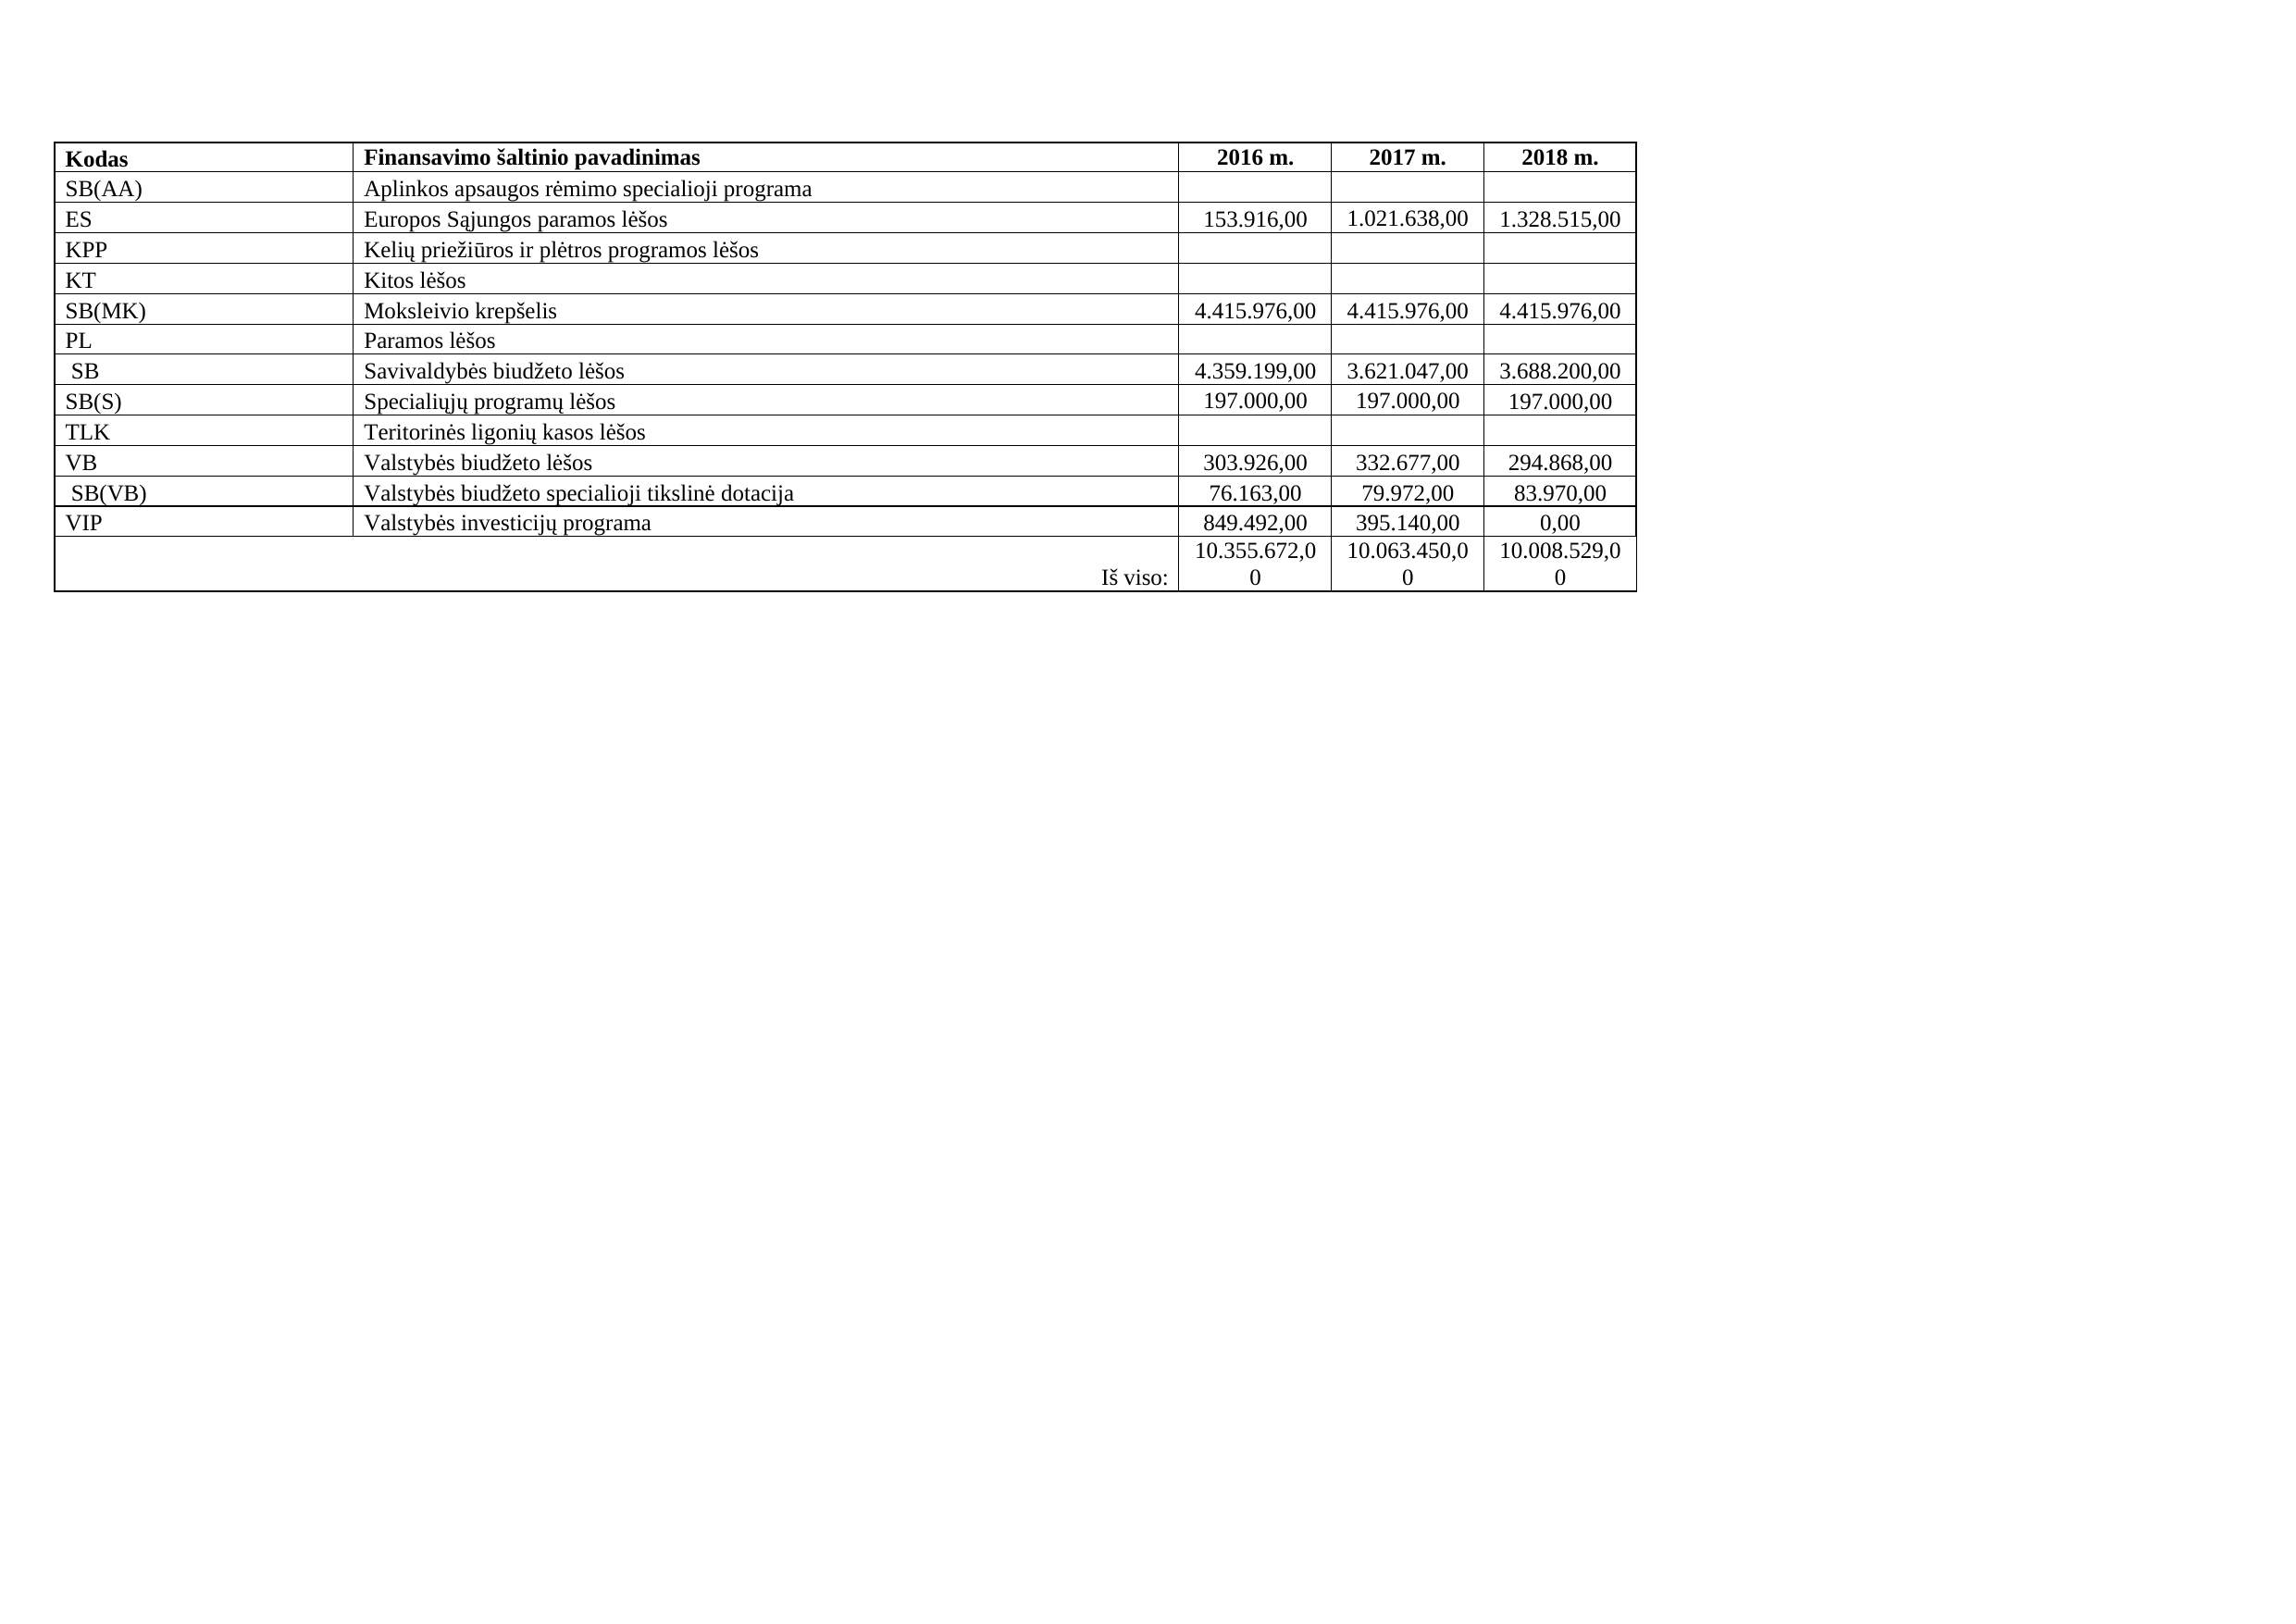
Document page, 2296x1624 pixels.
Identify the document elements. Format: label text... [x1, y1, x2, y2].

table_cell [2010, 263, 2241, 293]
table_cell Aplinkos apsaugos rėmimo specialioji programa [354, 172, 1178, 202]
table_cell ES [56, 203, 353, 232]
table_cell [500, 109, 652, 142]
table_cell [1637, 202, 1780, 232]
table_cell [1637, 171, 1780, 202]
table_cell [2010, 109, 2241, 142]
table_cell 849.492,00 [1179, 507, 1331, 536]
table_cell [1484, 415, 1635, 445]
table_cell [1332, 109, 1483, 142]
table_cell [1637, 324, 1780, 353]
table_cell Valstybės biudžeto lėšos [354, 446, 1178, 475]
table_cell Moksleivio krepšelis [354, 294, 1178, 323]
table_cell [1179, 172, 1331, 202]
table_cell PL [56, 325, 353, 353]
table_cell 3.621.047,00 [1332, 354, 1483, 384]
table_cell Kodas [56, 143, 353, 171]
table_cell [1780, 415, 2010, 445]
table_cell 4.415.976,00 [1484, 294, 1635, 323]
table_cell 4.359.199,00 [1179, 354, 1331, 384]
table_cell 2017 m. [1332, 143, 1483, 171]
table_cell [1332, 172, 1483, 202]
table_cell 10.355.672,00 [1179, 537, 1331, 590]
table_cell [1637, 476, 1780, 505]
table_cell Kitos lėšos [354, 264, 1178, 293]
table_cell [1780, 324, 2010, 353]
table_cell [2010, 171, 2241, 202]
table_cell VIP [56, 507, 353, 536]
table_cell [1780, 505, 2010, 536]
table_cell [1780, 202, 2010, 232]
table_cell 2016 m. [1179, 143, 1331, 171]
table_cell [1780, 232, 2010, 263]
table_cell Valstybės investicijų programa [354, 507, 1178, 536]
table_cell [1780, 476, 2010, 505]
table_cell 0,00 [1484, 507, 1635, 536]
table_cell 332.677,00 [1332, 446, 1483, 475]
table_cell [1484, 172, 1635, 202]
table_cell [55, 109, 354, 142]
table_cell 4.415.976,00 [1179, 294, 1331, 323]
table_cell [1332, 415, 1483, 445]
table_cell 197.000,00 [1484, 385, 1635, 415]
table_cell [1332, 264, 1483, 293]
table_cell 197.000,00 [1179, 385, 1331, 415]
table_cell Europos Sąjungos paramos lėšos [354, 203, 1178, 232]
table_cell 3.688.200,00 [1484, 354, 1635, 384]
table_cell [1780, 142, 2010, 171]
table_cell VB [56, 446, 353, 475]
table_cell [1637, 445, 1780, 475]
table_cell [1637, 142, 1780, 171]
table_cell [1483, 109, 1636, 142]
table_cell 1.328.515,00 [1484, 203, 1635, 232]
table_cell [1780, 109, 2010, 142]
table_cell [957, 109, 1179, 142]
table_cell [2010, 476, 2241, 505]
table_cell [805, 109, 957, 142]
table_cell 79.972,00 [1332, 477, 1483, 505]
table_cell [1780, 536, 2010, 590]
table_cell [2010, 293, 2241, 323]
table_cell [2010, 232, 2241, 263]
table_cell [1179, 109, 1332, 142]
table_cell [2010, 445, 2241, 475]
table_cell 1.021.638,00 [1332, 203, 1483, 232]
table_cell 83.970,00 [1484, 477, 1635, 505]
table_cell [2010, 324, 2241, 353]
table_cell [1637, 263, 1780, 293]
table_cell [1179, 264, 1331, 293]
table_cell [1484, 325, 1635, 353]
table_cell [2010, 142, 2241, 171]
table_cell KT [56, 264, 353, 293]
table_cell [1780, 263, 2010, 293]
table_cell [1637, 505, 1780, 536]
table_cell 4.415.976,00 [1332, 294, 1483, 323]
table_cell [1637, 232, 1780, 263]
table_cell [652, 109, 805, 142]
table_cell SB [56, 354, 353, 384]
table_cell [2010, 384, 2241, 415]
table_cell 10.008.529,00 [1484, 537, 1636, 590]
table_cell Specialiųjų programų lėšos [354, 385, 1178, 415]
table_cell Savivaldybės biudžeto lėšos [354, 354, 1178, 384]
table_cell Teritorinės ligonių kasos lėšos [354, 415, 1178, 445]
table_cell 153.916,00 [1179, 203, 1331, 232]
table_cell [1484, 233, 1635, 263]
table_cell 294.868,00 [1484, 446, 1635, 475]
table_cell 395.140,00 [1332, 507, 1483, 536]
table_cell [1636, 109, 1780, 142]
table_cell [1780, 384, 2010, 415]
table_cell [2010, 202, 2241, 232]
table_cell 2018 m. [1484, 143, 1635, 171]
table_cell SB(AA) [56, 172, 353, 202]
table_cell [1637, 384, 1780, 415]
table_cell [1780, 353, 2010, 384]
table_cell SB(MK) [56, 294, 353, 323]
table_cell [1484, 264, 1635, 293]
table_cell 303.926,00 [1179, 446, 1331, 475]
table_cell KPP [56, 233, 353, 263]
table_cell [1780, 293, 2010, 323]
table_cell Kelių priežiūros ir plėtros programos lėšos [354, 233, 1178, 263]
table_cell SB(S) [56, 385, 353, 415]
table_cell Iš viso: [56, 537, 1178, 590]
table_cell [1332, 325, 1483, 353]
table_cell [1637, 293, 1780, 323]
table_cell Finansavimo šaltinio pavadinimas [354, 143, 1178, 171]
table_cell TLK [56, 415, 353, 445]
table_cell [1637, 353, 1780, 384]
table_cell 197.000,00 [1332, 385, 1483, 415]
table_cell [1179, 325, 1331, 353]
table_cell [2010, 415, 2241, 445]
table_cell [1637, 415, 1780, 445]
table_cell [1637, 536, 1780, 590]
table_cell SB(VB) [56, 477, 353, 505]
table_cell [2010, 536, 2241, 590]
table_cell [1179, 415, 1331, 445]
table_cell [1780, 171, 2010, 202]
table_cell [354, 109, 500, 142]
table_cell [2010, 353, 2241, 384]
table_cell [1780, 445, 2010, 475]
table_cell 76.163,00 [1179, 477, 1331, 505]
table_cell Paramos lėšos [354, 325, 1178, 353]
table_cell [1332, 233, 1483, 263]
table_cell 10.063.450,00 [1332, 537, 1483, 590]
table_cell [1179, 233, 1331, 263]
table_cell Valstybės biudžeto specialioji tikslinė dotacija [354, 477, 1178, 505]
table_cell [2010, 505, 2241, 536]
